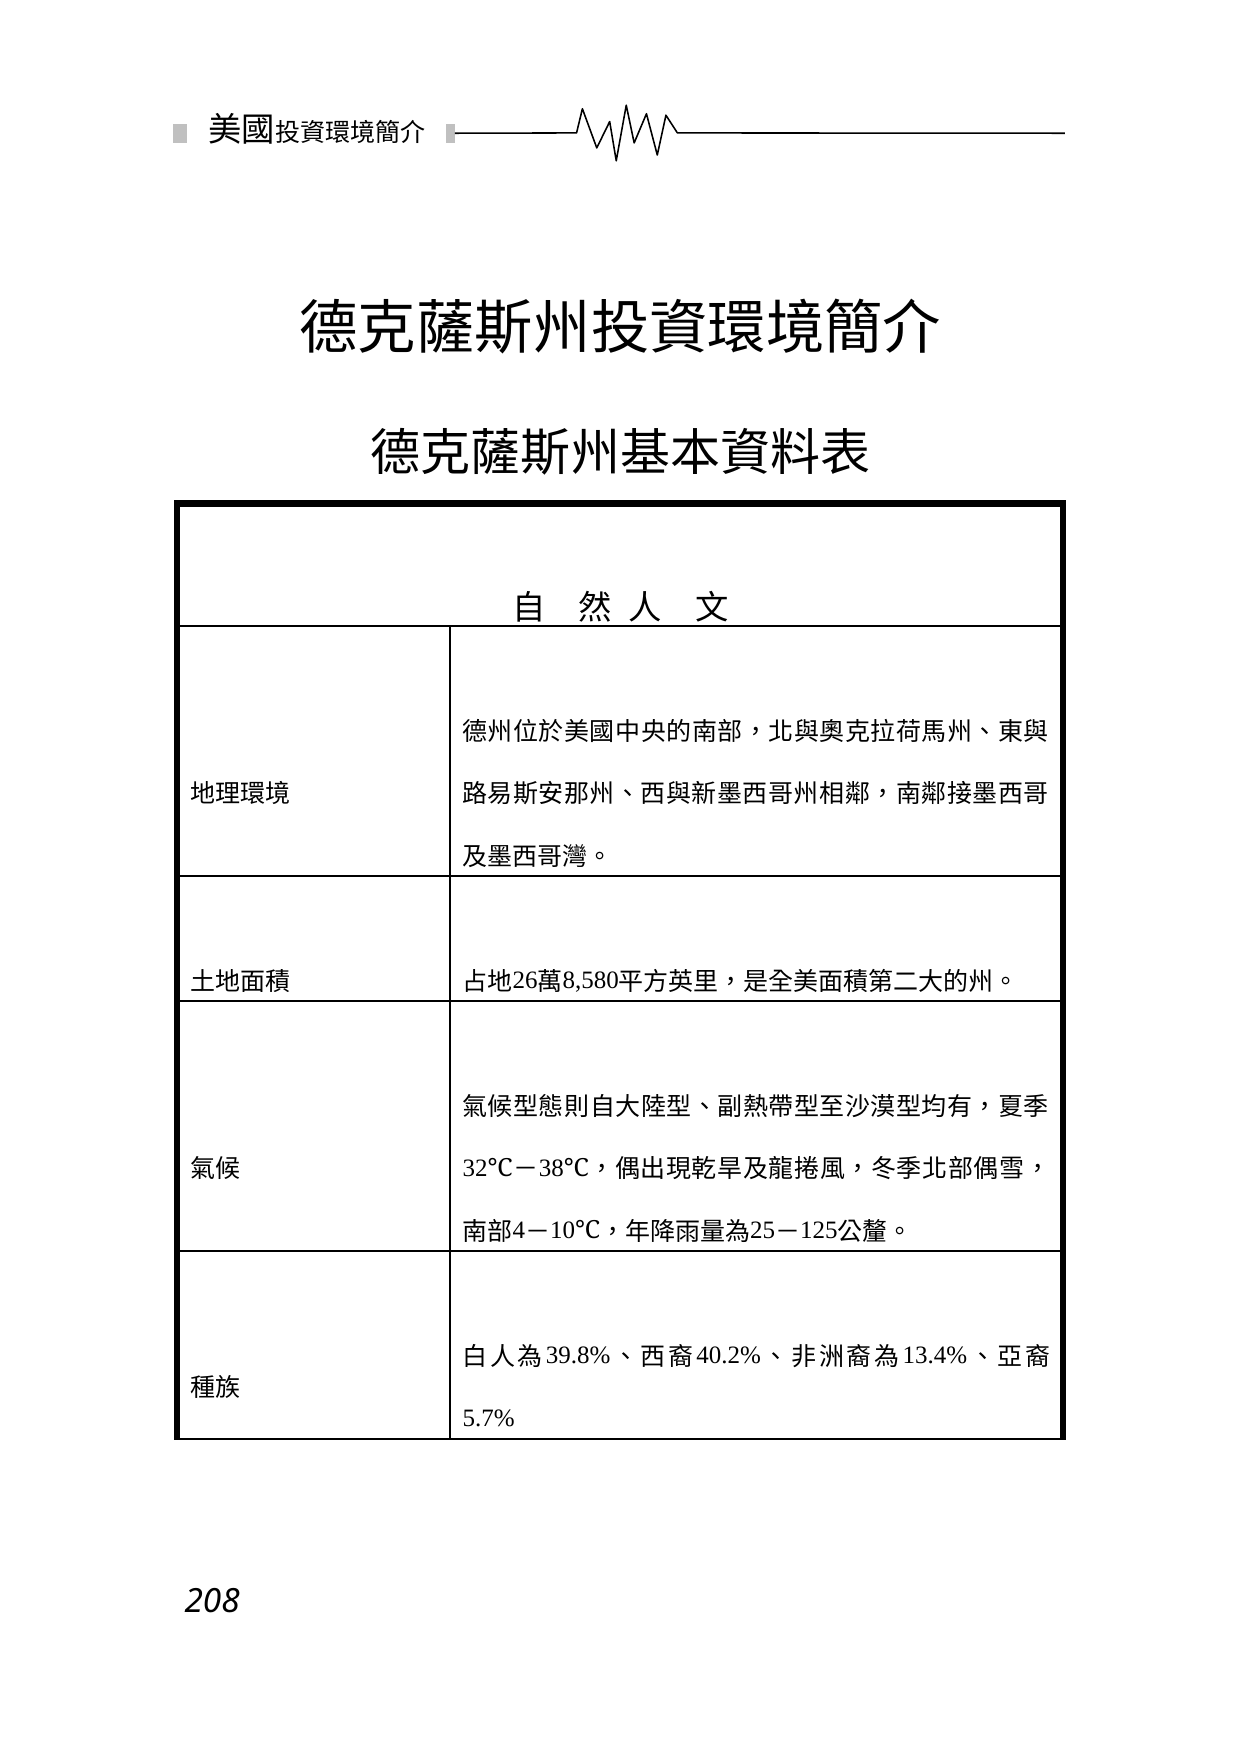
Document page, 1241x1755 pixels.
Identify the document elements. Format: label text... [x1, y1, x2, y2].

table_cell 氣候型態則自大陸型、副熱帶型至沙漠型均有，夏季32℃－38℃，偶出現乾旱及龍捲風，冬季北部偶雪，南部4－10℃，年降雨量為25－125公釐。 [451, 1002, 1060, 1250]
table_cell 占地26萬8,580平方英里，是全美面積第二大的州。 [451, 877, 1060, 1000]
text 德克薩斯州基本資料表 [190, 375, 1051, 500]
text 德克薩斯州投資環境簡介 [177, 250, 1063, 375]
table_cell 德州位於美國中央的南部，北與奧克拉荷馬州、東與路易斯安那州、西與新墨西哥州相鄰，南鄰接墨西哥及墨西哥灣。 [451, 627, 1060, 875]
table_cell 種族 [180, 1252, 449, 1438]
table_cell 氣候 [180, 1002, 449, 1250]
table_cell 土地面積 [180, 877, 449, 1000]
table_cell 白人為39.8%、西裔40.2%、非洲裔為13.4%、亞裔5.7% [451, 1252, 1060, 1438]
table_header 自 然 人 文 [180, 507, 1060, 625]
table_cell 地理環境 [180, 627, 449, 875]
